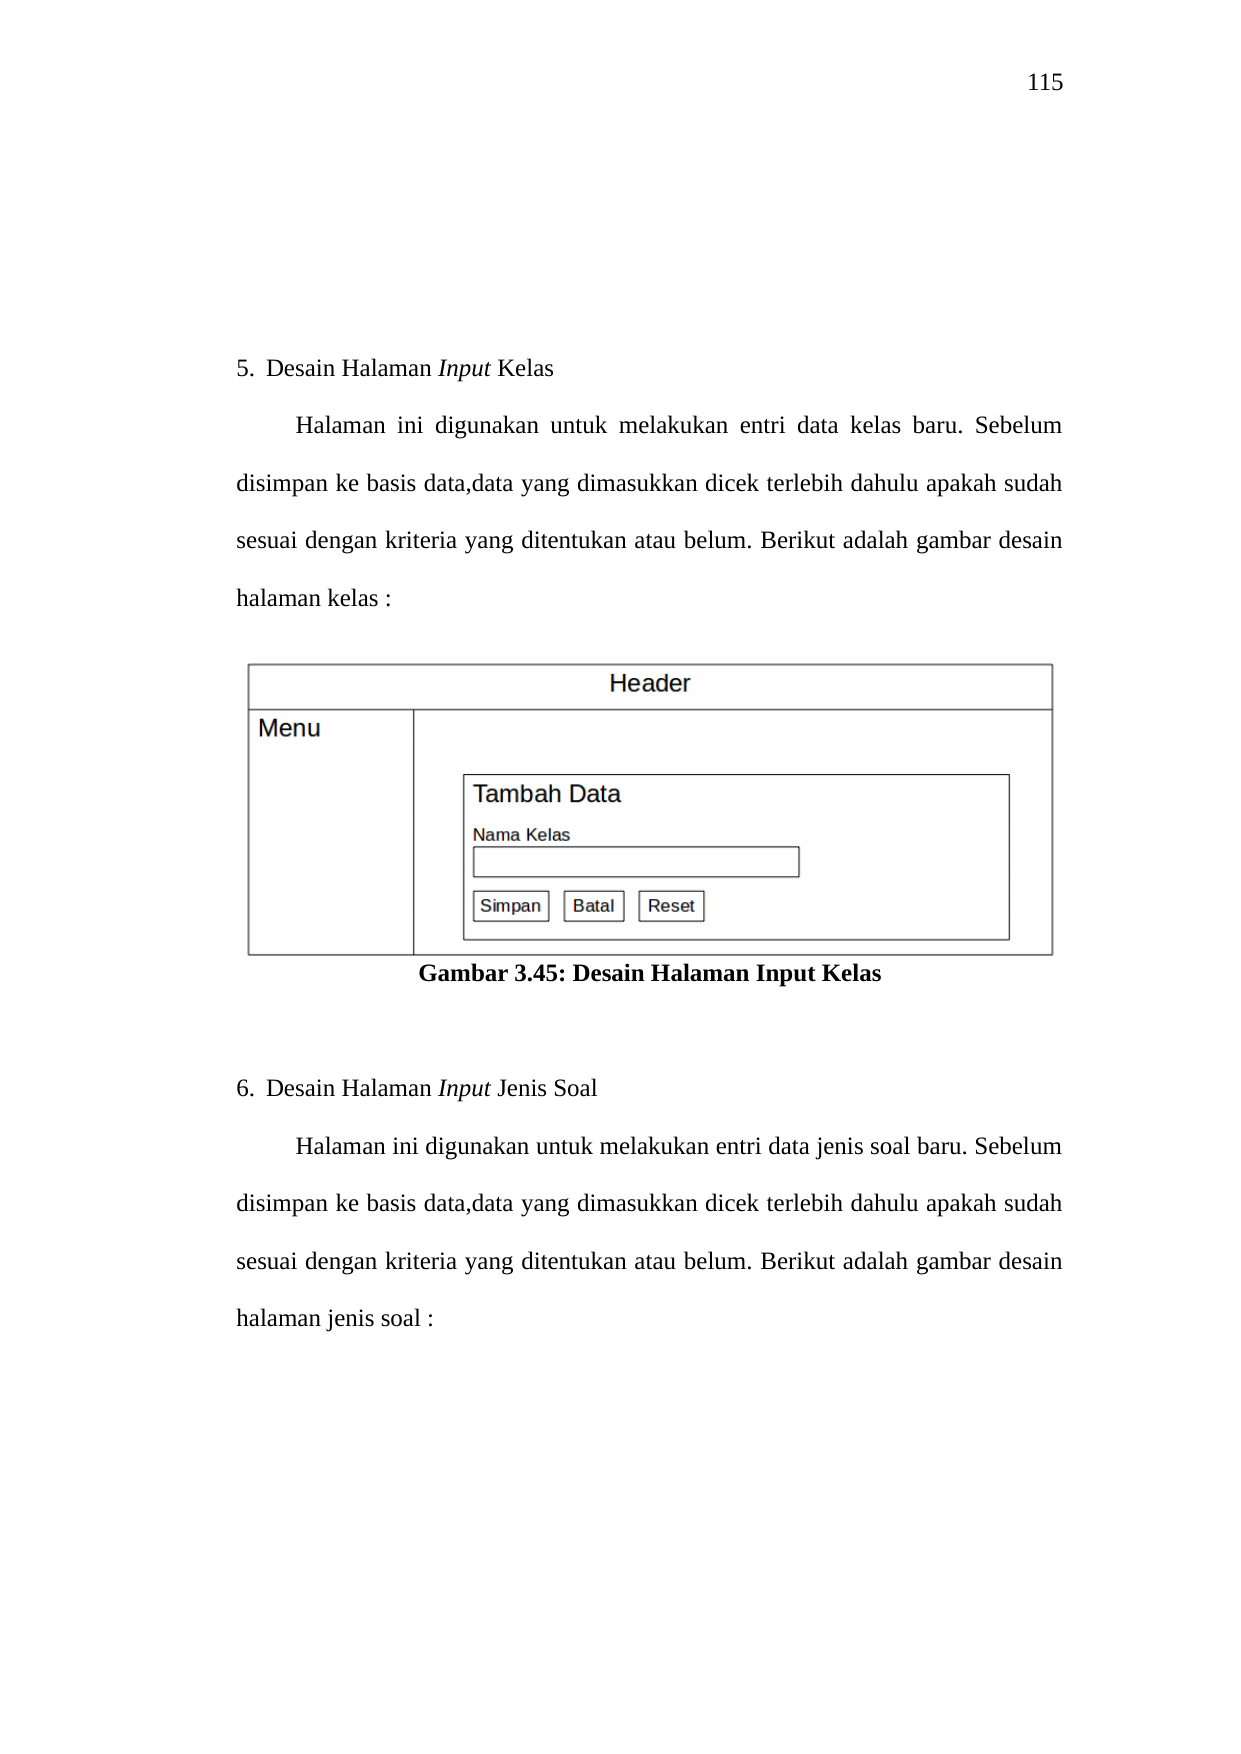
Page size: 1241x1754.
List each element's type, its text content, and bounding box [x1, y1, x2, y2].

picture [236, 652, 1064, 959]
list Desain Halaman Input Kelas [236, 353, 1063, 382]
text Halaman ini digunakan untuk melakukan entri data jenis soal baru. Sebelum disimpan ke basis data,data yang dimasukkan dicek terlebih dahulu apakah sudah sesuai dengan kriteria yang ditentukan atau belum. Berikut adalah gambar desain halaman jenis soal : [236, 1131, 1063, 1332]
text Gambar 3.45: Desain Halaman Input Kelas [236, 959, 1063, 987]
text Halaman ini digunakan untuk melakukan entri data kelas baru. Sebelum disimpan ke basis data,data yang dimasukkan dicek terlebih dahulu apakah sudah sesuai dengan kriteria yang ditentukan atau belum. Berikut adalah gambar desain halaman kelas : [236, 410, 1063, 612]
list Desain Halaman Input Jenis Soal [236, 1073, 1063, 1102]
